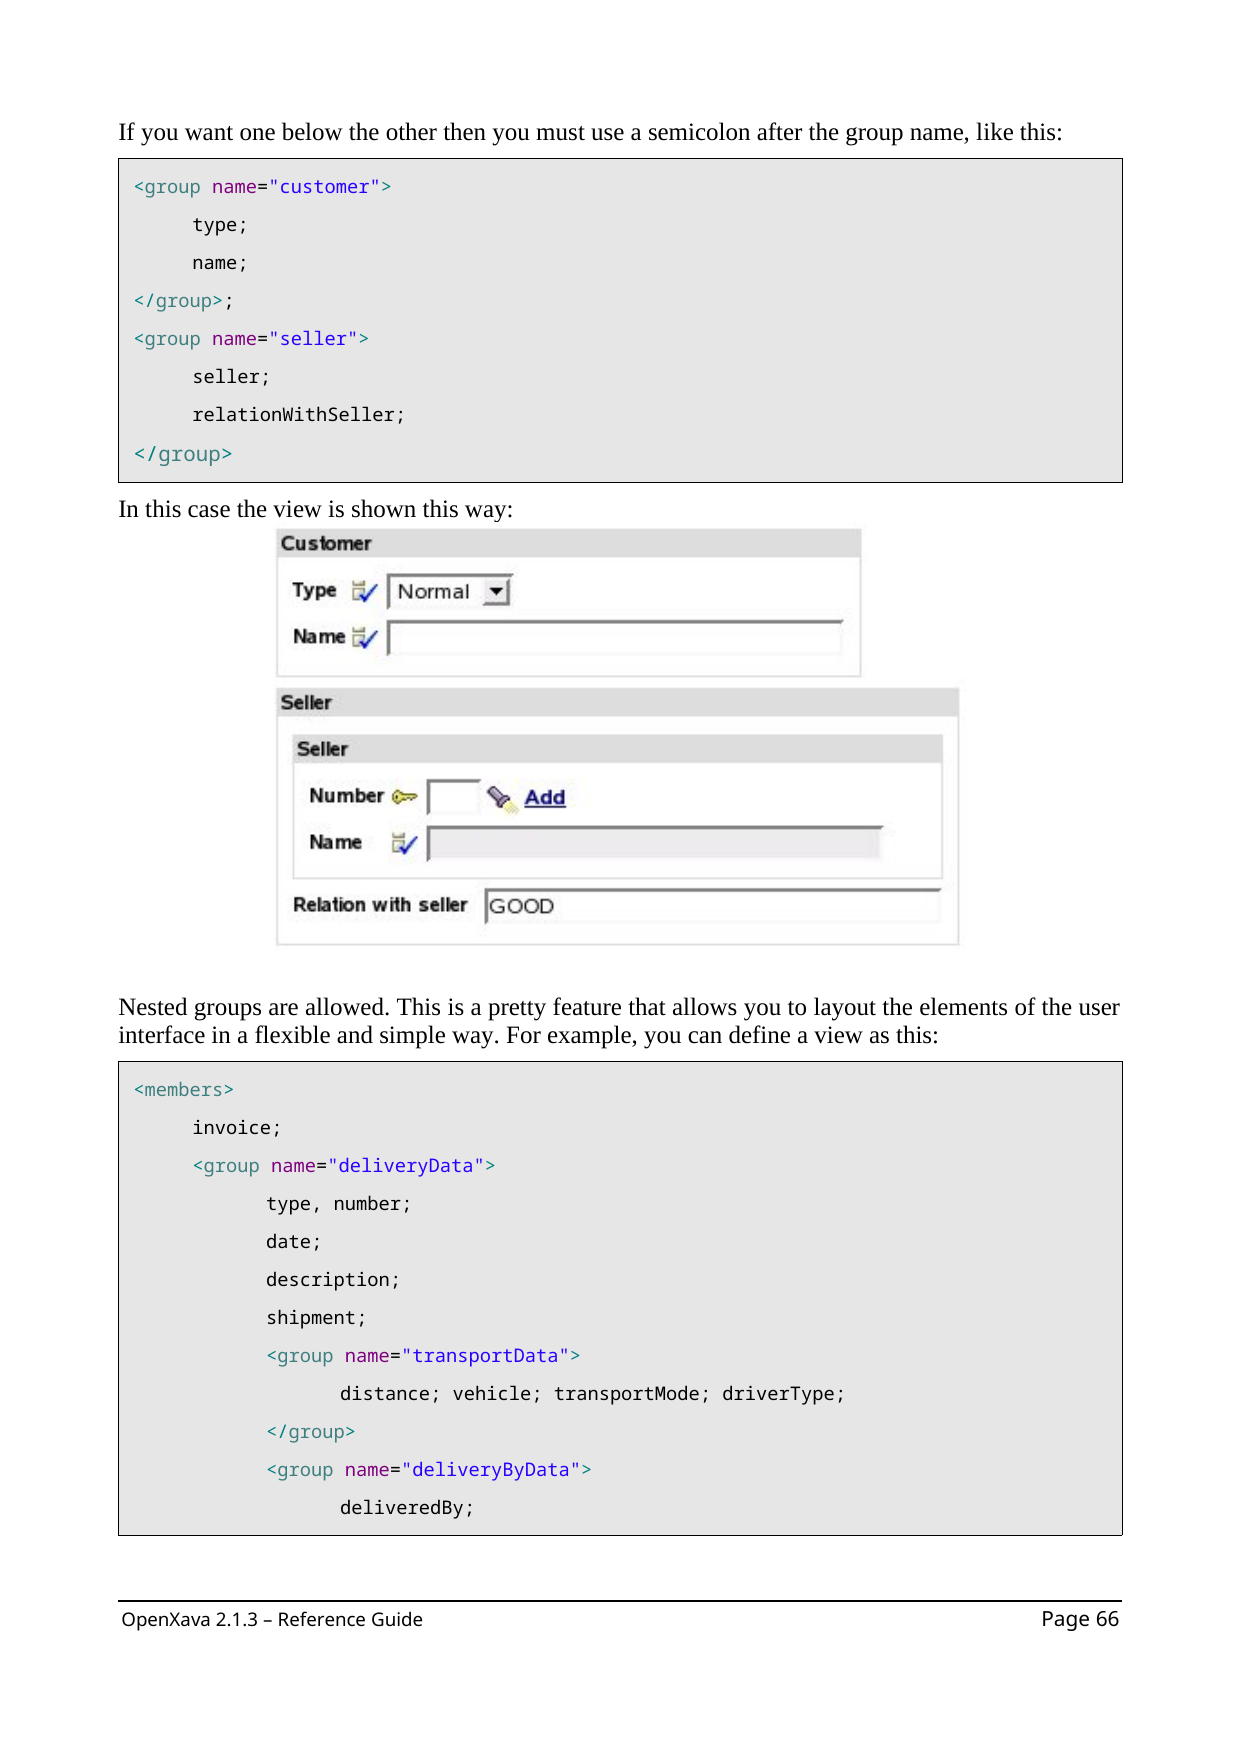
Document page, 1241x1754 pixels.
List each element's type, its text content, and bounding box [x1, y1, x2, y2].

text If you want one below the other then you must use a semicolon after the group name, like this: [118, 118, 1122, 146]
text date; [119, 1213, 1122, 1251]
text </group>; [119, 272, 1122, 310]
text type, number; [119, 1175, 1122, 1213]
text In this case the view is shown this way: [118, 495, 1122, 523]
picture [273, 522, 967, 953]
text relationWithSeller; [119, 386, 1122, 424]
text <members> [119, 1062, 1122, 1099]
text description; [119, 1251, 1122, 1289]
text invoice; [119, 1099, 1122, 1137]
text <group name="customer"> [119, 159, 1122, 196]
text deliveredBy; [119, 1479, 1122, 1535]
text <group name="transportData"> [119, 1327, 1122, 1365]
text <group name="deliveryData"> [119, 1137, 1122, 1175]
text <group name="deliveryByData"> [119, 1441, 1122, 1479]
text distance; vehicle; transportMode; driverType; [119, 1365, 1122, 1403]
text type; [119, 196, 1122, 234]
text name; [119, 234, 1122, 272]
text seller; [119, 348, 1122, 386]
text shipment; [119, 1289, 1122, 1327]
text Nested groups are allowed. This is a pretty feature that allows you to layout the elements of the user interface in a flexible and simple way. For example, you can define a view as this: [118, 993, 1122, 1049]
text </group> [119, 424, 1122, 482]
text <group name="seller"> [119, 310, 1122, 348]
text </group> [119, 1403, 1122, 1441]
